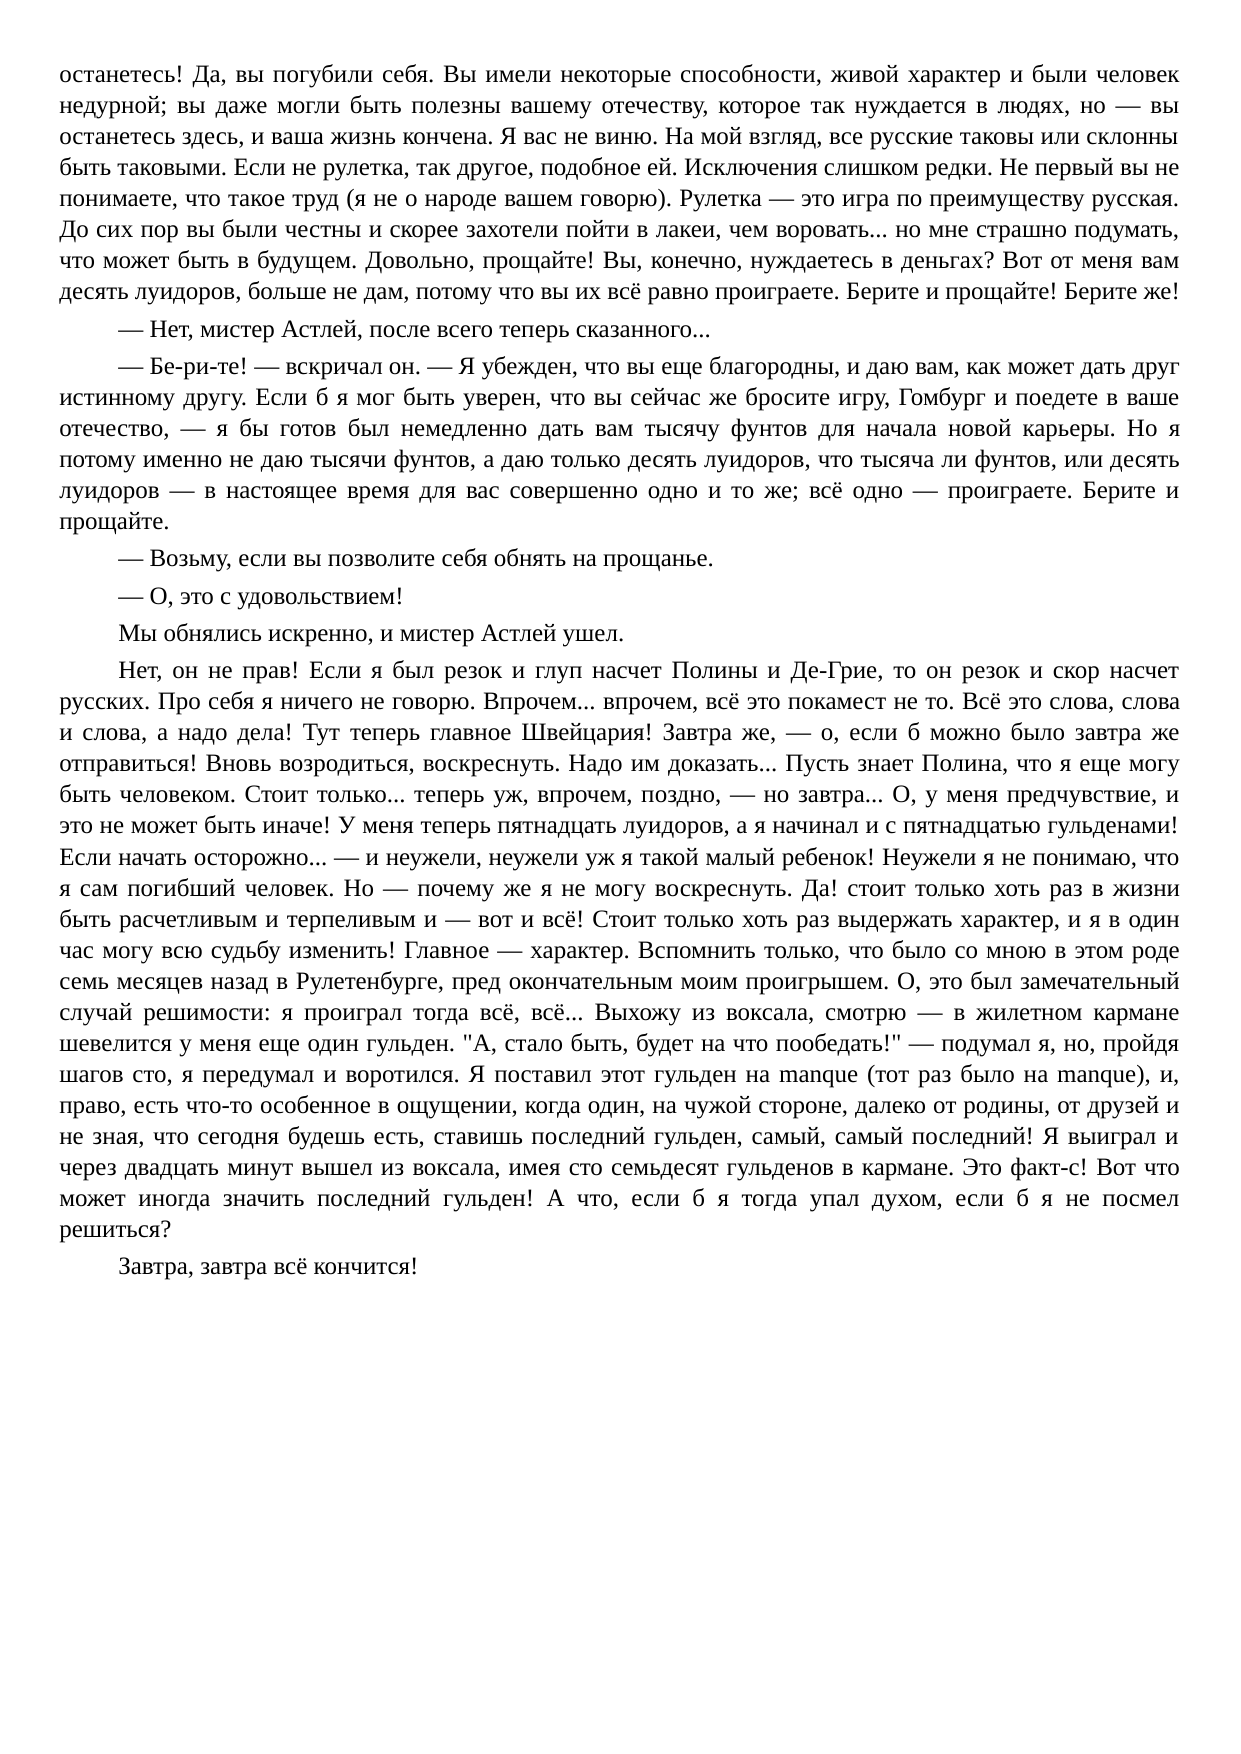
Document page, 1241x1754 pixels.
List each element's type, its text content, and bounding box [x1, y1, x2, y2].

text останетесь! Да, вы погубили себя. Вы имели некоторые способности, живой характер и были человек недурной; вы даже могли быть полезны вашему отечеству, которое так нуждается в людях, но — вы останетесь здесь, и ваша жизнь кончена. Я вас не виню. На мой взгляд, все русские таковы или склонны быть таковыми. Если не рулетка, так другое, подобное ей. Исключения слишком редки. Не первый вы не понимаете, что такое труд (я не о народе вашем говорю). Рулетка — это игра по преимуществу русская. До сих пор вы были честны и скорее захотели пойти в лакеи, чем воровать... но мне страшно подумать, что может быть в будущем. Довольно, прощайте! Вы, конечно, нуждаетесь в деньгах? Вот от меня вам десять луидоров, больше не дам, потому что вы их всё равно проиграете. Берите и прощайте! Берите же! [59, 59, 1181, 305]
text — Возьму, если вы позволите себя обнять на прощанье. [59, 543, 1181, 572]
text Нет, он не прав! Если я был резок и глуп насчет Полины и Де-Грие, то он резок и скор насчет русских. Про себя я ничего не говорю. Впрочем... впрочем, всё это покамест не то. Всё это слова, слова и слова, а надо дела! Тут теперь главное Швейцария! Завтра же, — о, если б можно было завтра же отправиться! Вновь возродиться, воскреснуть. Надо им доказать... Пусть знает Полина, что я еще могу быть человеком. Стоит только... теперь уж, впрочем, поздно, — но завтра... О, у меня предчувствие, и это не может быть иначе! У меня теперь пятнадцать луидоров, а я начинал и с пятнадцатью гульденами! Если начать осторожно... — и неужели, неужели уж я такой малый ребенок! Неужели я не понимаю, что я сам погибший человек. Но — почему же я не могу воскреснуть. Да! стоит только хоть раз в жизни быть расчетливым и терпеливым и — вот и всё! Стоит только хоть раз выдержать характер, и я в один час могу всю судьбу изменить! Главное — характер. Вспомнить только, что было со мною в этом роде семь месяцев назад в Рулетенбурге, пред окончательным моим проигрышем. О, это был замечательный случай решимости: я проиграл тогда всё, всё... Выхожу из воксала, смотрю — в жилетном кармане шевелится у меня еще один гульден. "А, стало быть, будет на что пообедать!" — подумал я, но, пройдя шагов сто, я передумал и воротился. Я поставил этот гульден на manque (тот раз было на manque), и, право, есть что-то особенное в ощущении, когда один, на чужой стороне, далеко от родины, от друзей и не зная, что сегодня будешь есть, ставишь последний гульден, самый, самый последний! Я выиграл и через двадцать минут вышел из воксала, имея сто семьдесят гульденов в кармане. Это факт-с! Вот что может иногда значить последний гульден! А что, если б я тогда упал духом, если б я не посмел решиться? [59, 655, 1181, 1243]
text — Нет, мистер Астлей, после всего теперь сказанного... [59, 314, 1181, 342]
text Мы обнялись искренно, и мистер Астлей ушел. [59, 618, 1181, 647]
text Завтра, завтра всё кончится! [59, 1251, 1181, 1280]
text — О, это с удовольствием! [59, 581, 1181, 609]
text — Бе-ри-те! — вскричал он. — Я убежден, что вы еще благородны, и даю вам, как может дать друг истинному другу. Если б я мог быть уверен, что вы сейчас же бросите игру, Гомбург и поедете в ваше отечество, — я бы готов был немедленно дать вам тысячу фунтов для начала новой карьеры. Но я потому именно не даю тысячи фунтов, а даю только десять луидоров, что тысяча ли фунтов, или десять луидоров — в настоящее время для вас совершенно одно и то же; всё одно — проиграете. Берите и прощайте. [59, 351, 1181, 535]
